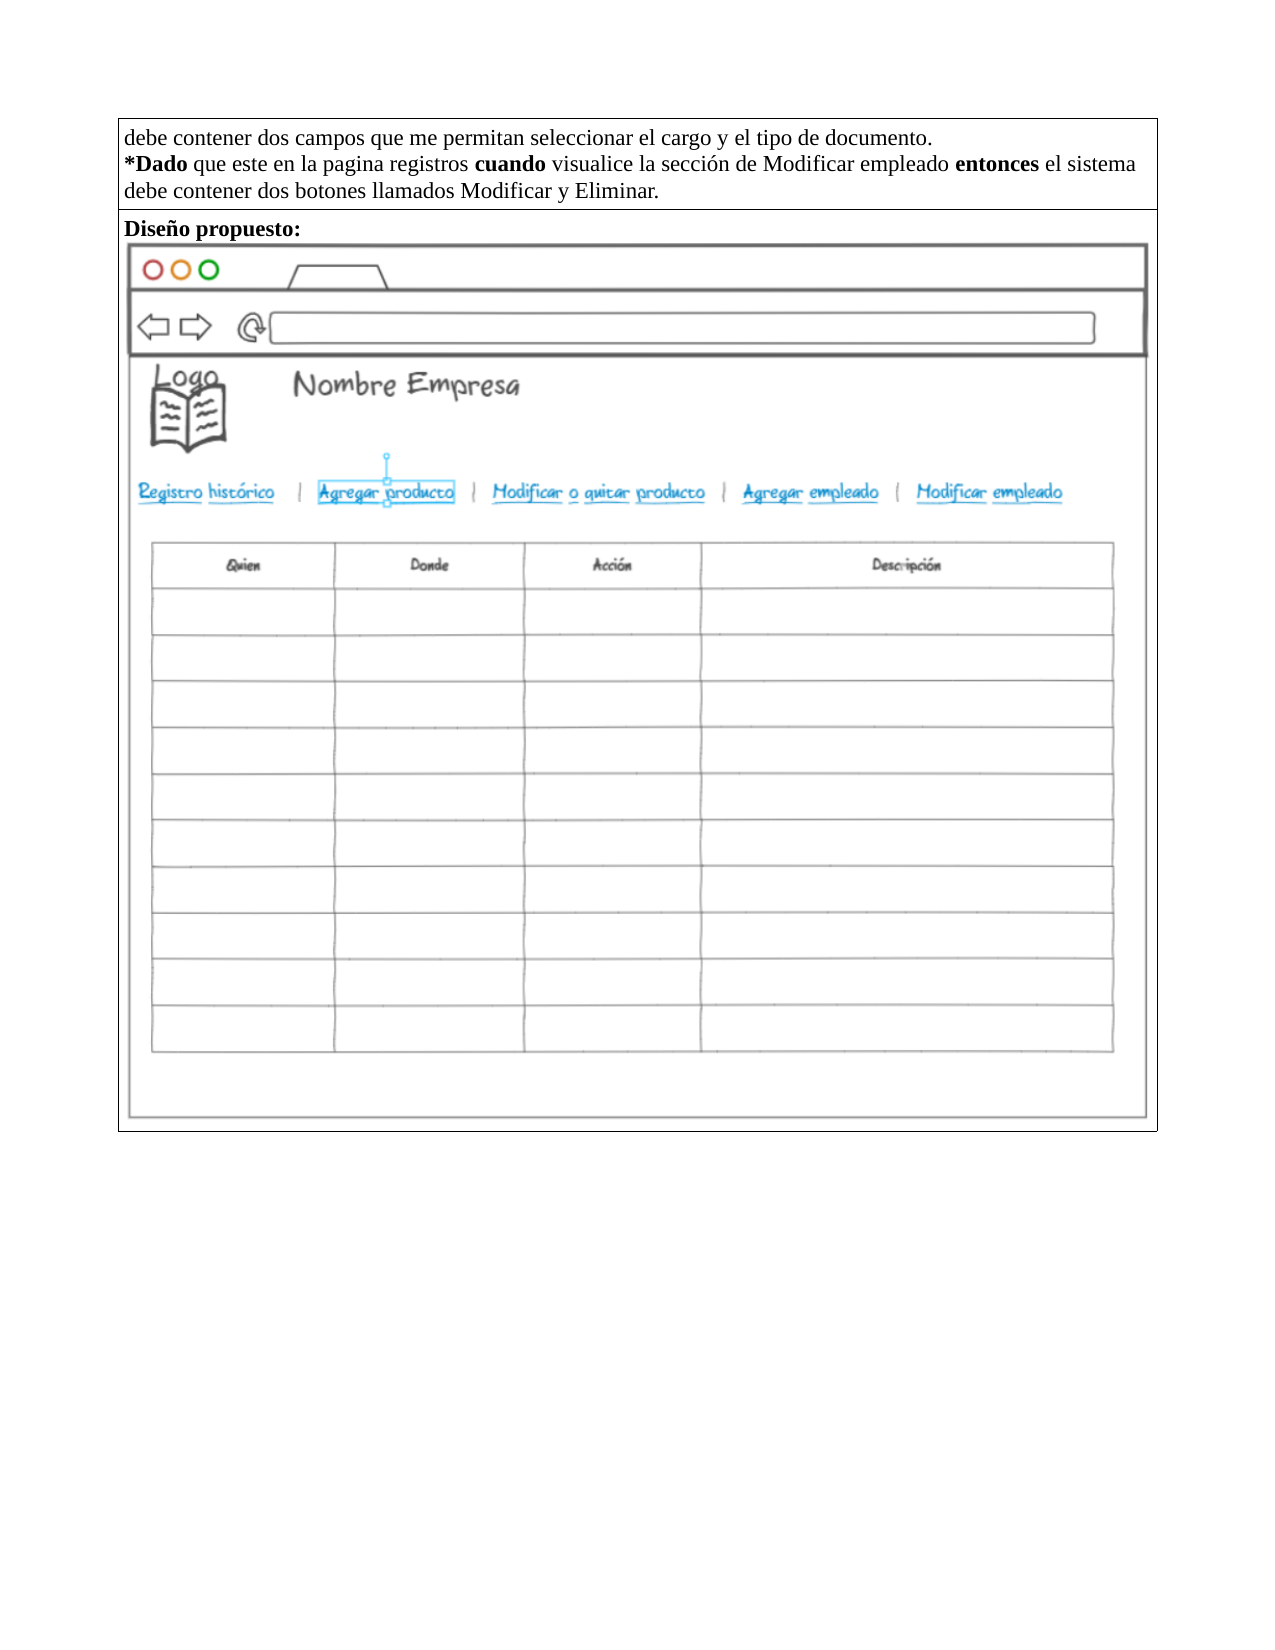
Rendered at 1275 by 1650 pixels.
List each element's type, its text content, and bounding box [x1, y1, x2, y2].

table_cell Diseño propuesto: [119, 210, 1157, 1131]
table_cell debe contener dos campos que me permitan seleccionar el cargo y el tipo de documento. *Dado que este en la pagina registros cuando visualice la sección de Modificar empleado entonces el sistema debe contener dos botones llamados Modificar y Eliminar. [119, 119, 1157, 209]
picture [123, 241, 1152, 1125]
